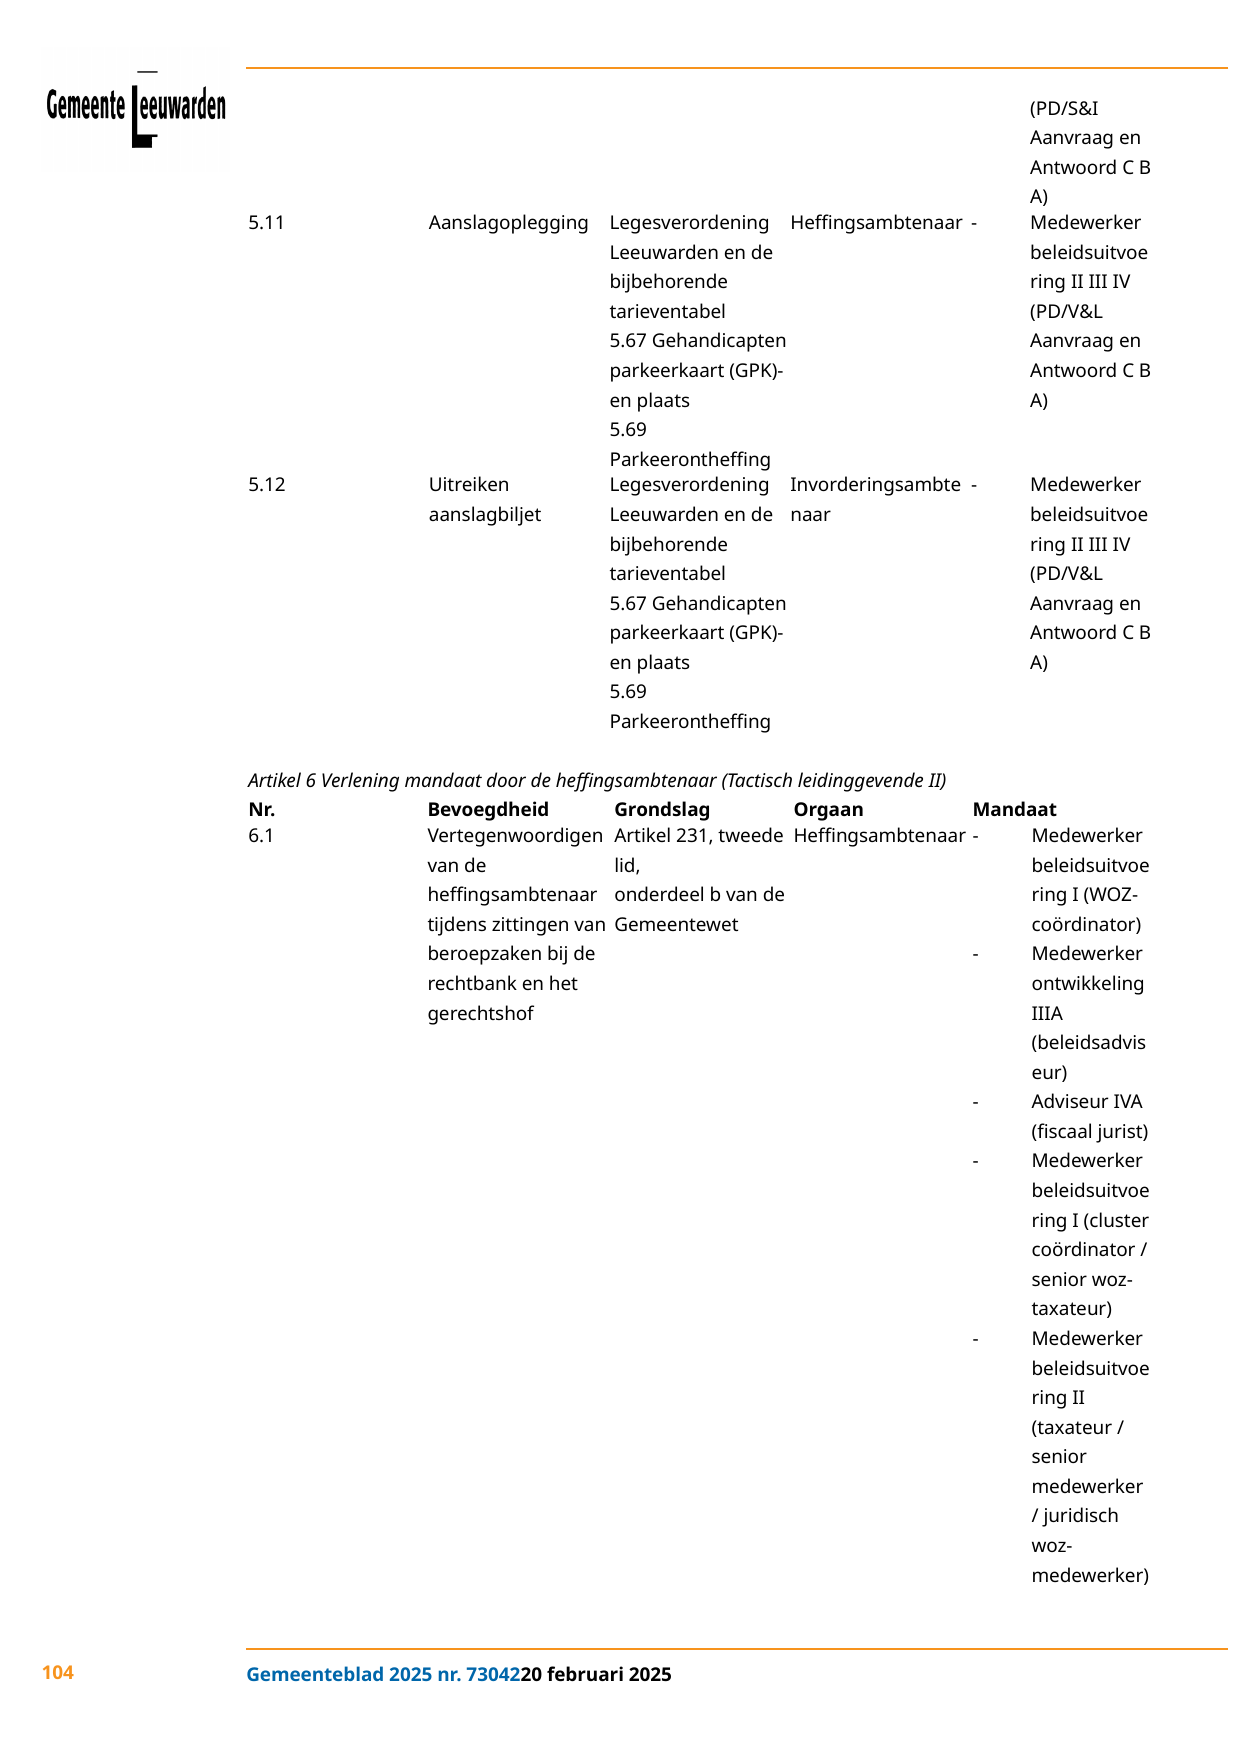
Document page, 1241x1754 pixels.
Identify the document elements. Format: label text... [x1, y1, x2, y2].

table_header Orgaan [793, 797, 972, 822]
table_cell (PD/S&I Aanvraag en Antwoord C B A) [971, 95, 1152, 209]
table_cell Heffingsambtenaar [793, 822, 972, 1588]
table_cell 6.1 [248, 822, 427, 1588]
table_cell Vertegenwoordigen van de heffingsambtenaar tijdens zittingen van beroepzaken bij de rechtbank en het gerechtshof [427, 822, 614, 1588]
table_cell 5.12 [248, 472, 429, 734]
table_cell Legesverordening Leeuwarden en de bijbehorende tarieventabel 5.67 Gehandicapten parkeerkaart (GPK)- en plaats 5.69 Parkeerontheffing [609, 209, 790, 472]
picture [41, 47, 231, 172]
table_cell [429, 95, 609, 209]
table_cell Aanslagoplegging [429, 209, 609, 472]
table_cell Heffingsambtenaar [790, 209, 971, 472]
table_header Mandaat [973, 797, 1152, 822]
table_cell Medewerker beleidsuitvoering II III IV (PD/V&L Aanvraag en Antwoord C B A) [971, 209, 1152, 472]
table_header Nr. [248, 797, 427, 822]
table_cell Uitreiken aanslagbiljet [429, 472, 609, 734]
table_cell [609, 95, 790, 209]
table_cell Medewerker beleidsuitvoering I (WOZ-coördinator) Medewerker ontwikkeling IIIA (beleidsadviseur) Adviseur IVA (fiscaal jurist) Medewerker beleidsuitvoering I (cluster coördinator / senior woz-taxateur) Medewerker beleidsuitvoering II (taxateur / senior medewerker / juridisch woz-medewerker) [973, 822, 1152, 1588]
table_header Bevoegdheid [427, 797, 614, 822]
table_cell Legesverordening Leeuwarden en de bijbehorende tarieventabel 5.67 Gehandicapten parkeerkaart (GPK)- en plaats 5.69 Parkeerontheffing [609, 472, 790, 734]
table_cell Artikel 231, tweede lid, onderdeel b van de Gemeentewet [614, 822, 793, 1588]
table_cell Medewerker beleidsuitvoering II III IV (PD/V&L Aanvraag en Antwoord C B A) [971, 472, 1152, 734]
table_header Grondslag [614, 797, 793, 822]
text Artikel 6 Verlening mandaat door de heffingsambtenaar (Tactisch leidinggevende II) [248, 767, 1152, 793]
table_cell [790, 95, 971, 209]
table_cell Invorderingsambtenaar [790, 472, 971, 734]
table_cell [248, 95, 429, 209]
table_cell 5.11 [248, 209, 429, 472]
